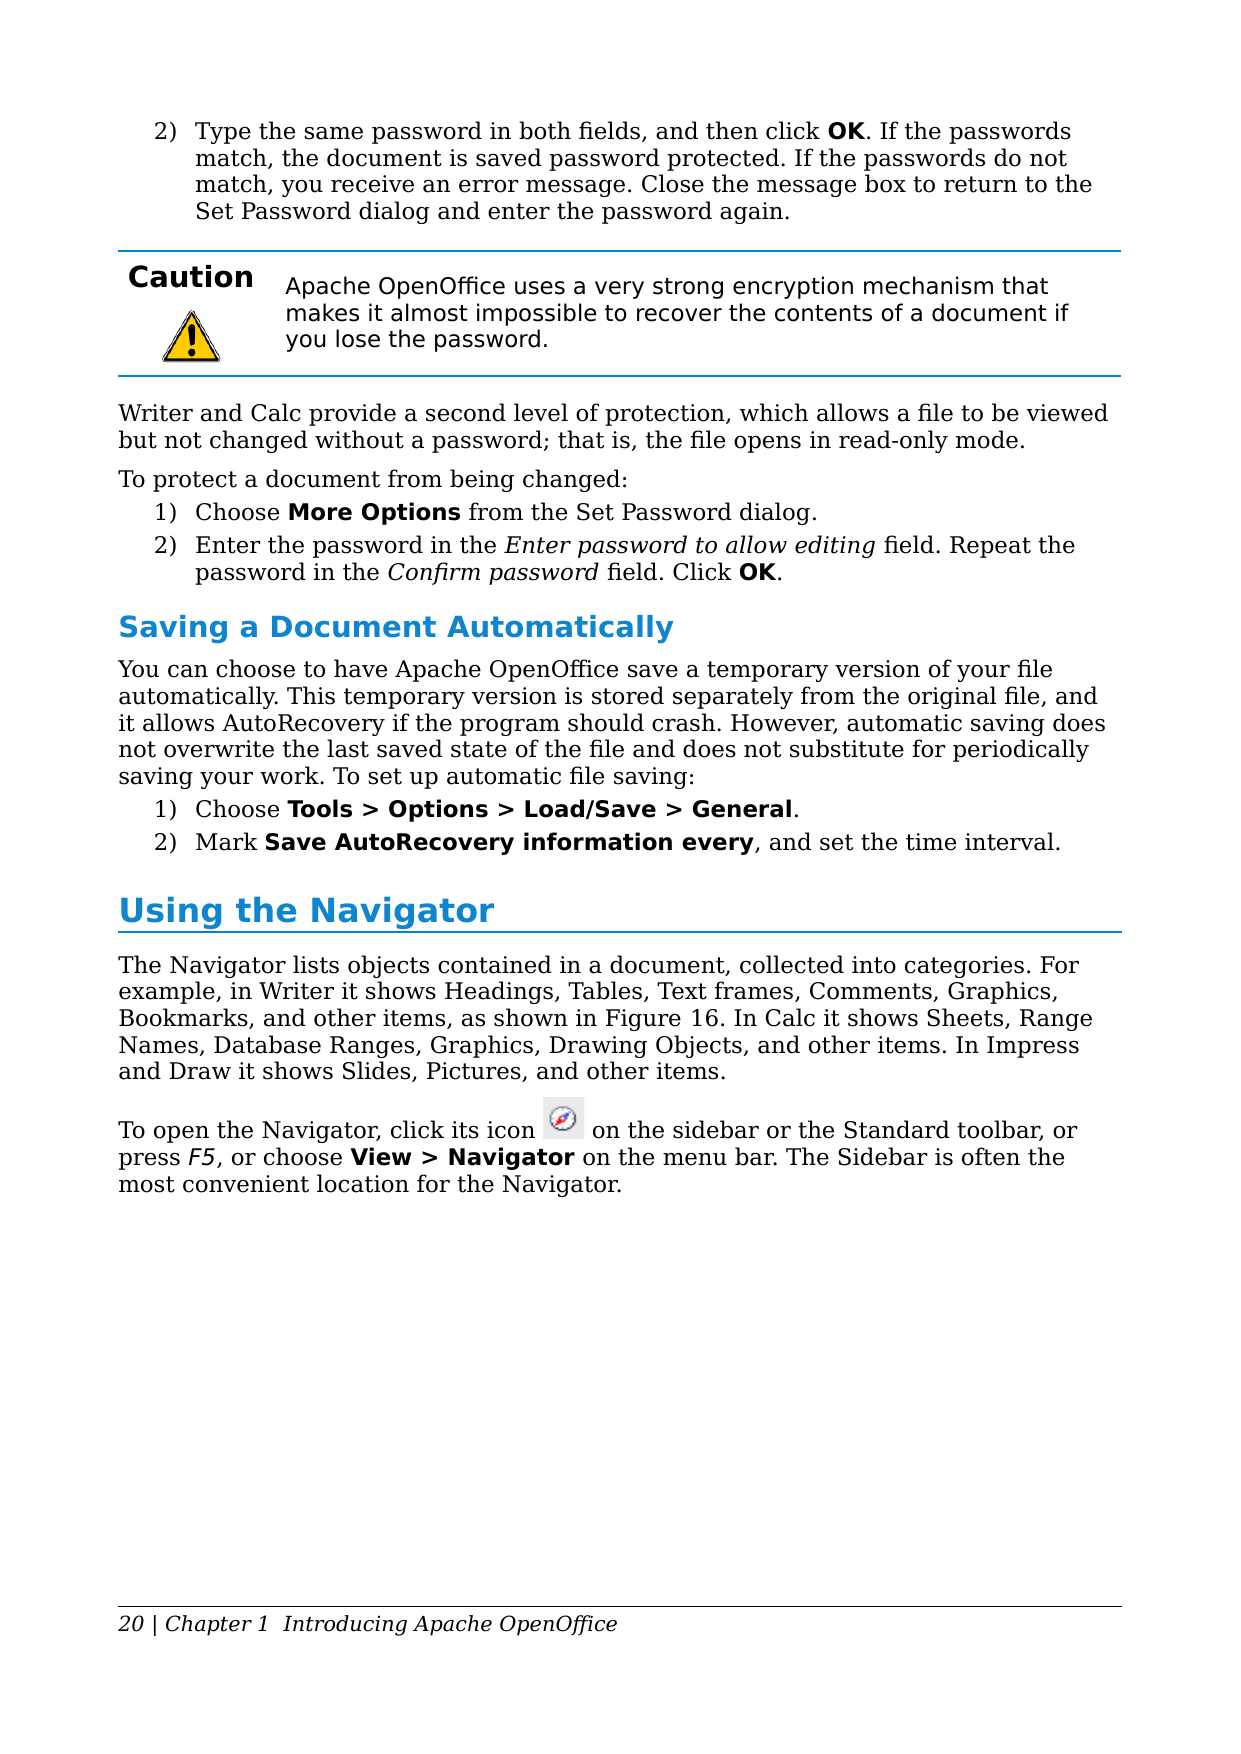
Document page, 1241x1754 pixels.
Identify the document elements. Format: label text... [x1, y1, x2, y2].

text Writer and Calc provide a second level of protection, which allows a file to be viewed but not changed without a password; that is, the file opens in read-only mode. [118, 401, 1122, 454]
list Type the same password in both fields, and then click OK. If the passwords match, the document is saved password protected. If the passwords do not match, you receive an error message. Close the message box to return to the Set Password dialog and enter the password again. [177, 118, 1122, 225]
list Mark Save AutoRecovery information every, and set the time interval. [177, 829, 1122, 856]
text To open the Navigator, click its icon on the sidebar or the Standard toolbar, or press F5, or choose View > Navigator on the menu bar. The Sidebar is often the most convenient location for the Navigator. [118, 1098, 1122, 1198]
text The Navigator lists objects contained in a document, collected into categories. For example, in Writer it shows Headings, Tables, Text frames, Comments, Graphics, Bookmarks, and other items, as shown in Figure 16. In Calc it shows Sheets, Range Names, Database Ranges, Graphics, Drawing Objects, and other items. In Impress and Draw it shows Slides, Pictures, and other items. [118, 952, 1122, 1085]
table_header Apache OpenOffice uses a very strong encryption mechanism that makes it almost impossible to recover the contents of a document if you lose the password. [264, 252, 1121, 375]
list You can choose to have Apache OpenOffice save a temporary version of your file automatically. This temporary version is stored separately from the original file, and it allows AutoRecovery if the program should crash. However, automatic saving does not overwrite the last saved state of the file and does not substitute for periodically saving your work. To set up automatic file saving: [118, 656, 1122, 790]
list Choose Tools > Options > Load/Save > General. [177, 796, 1122, 823]
table_header Caution [118, 252, 264, 375]
list To protect a document from being changed: [118, 466, 1122, 493]
picture [543, 1097, 585, 1139]
picture [158, 306, 224, 366]
list Enter the password in the Enter password to allow editing field. Repeat the password in the Confirm password field. Click OK. [177, 532, 1122, 586]
list Choose More Options from the Set Password dialog. [177, 499, 1122, 526]
subtitle Using the Navigator [118, 892, 1122, 931]
subtitle Saving a Document Automatically [118, 610, 1122, 644]
